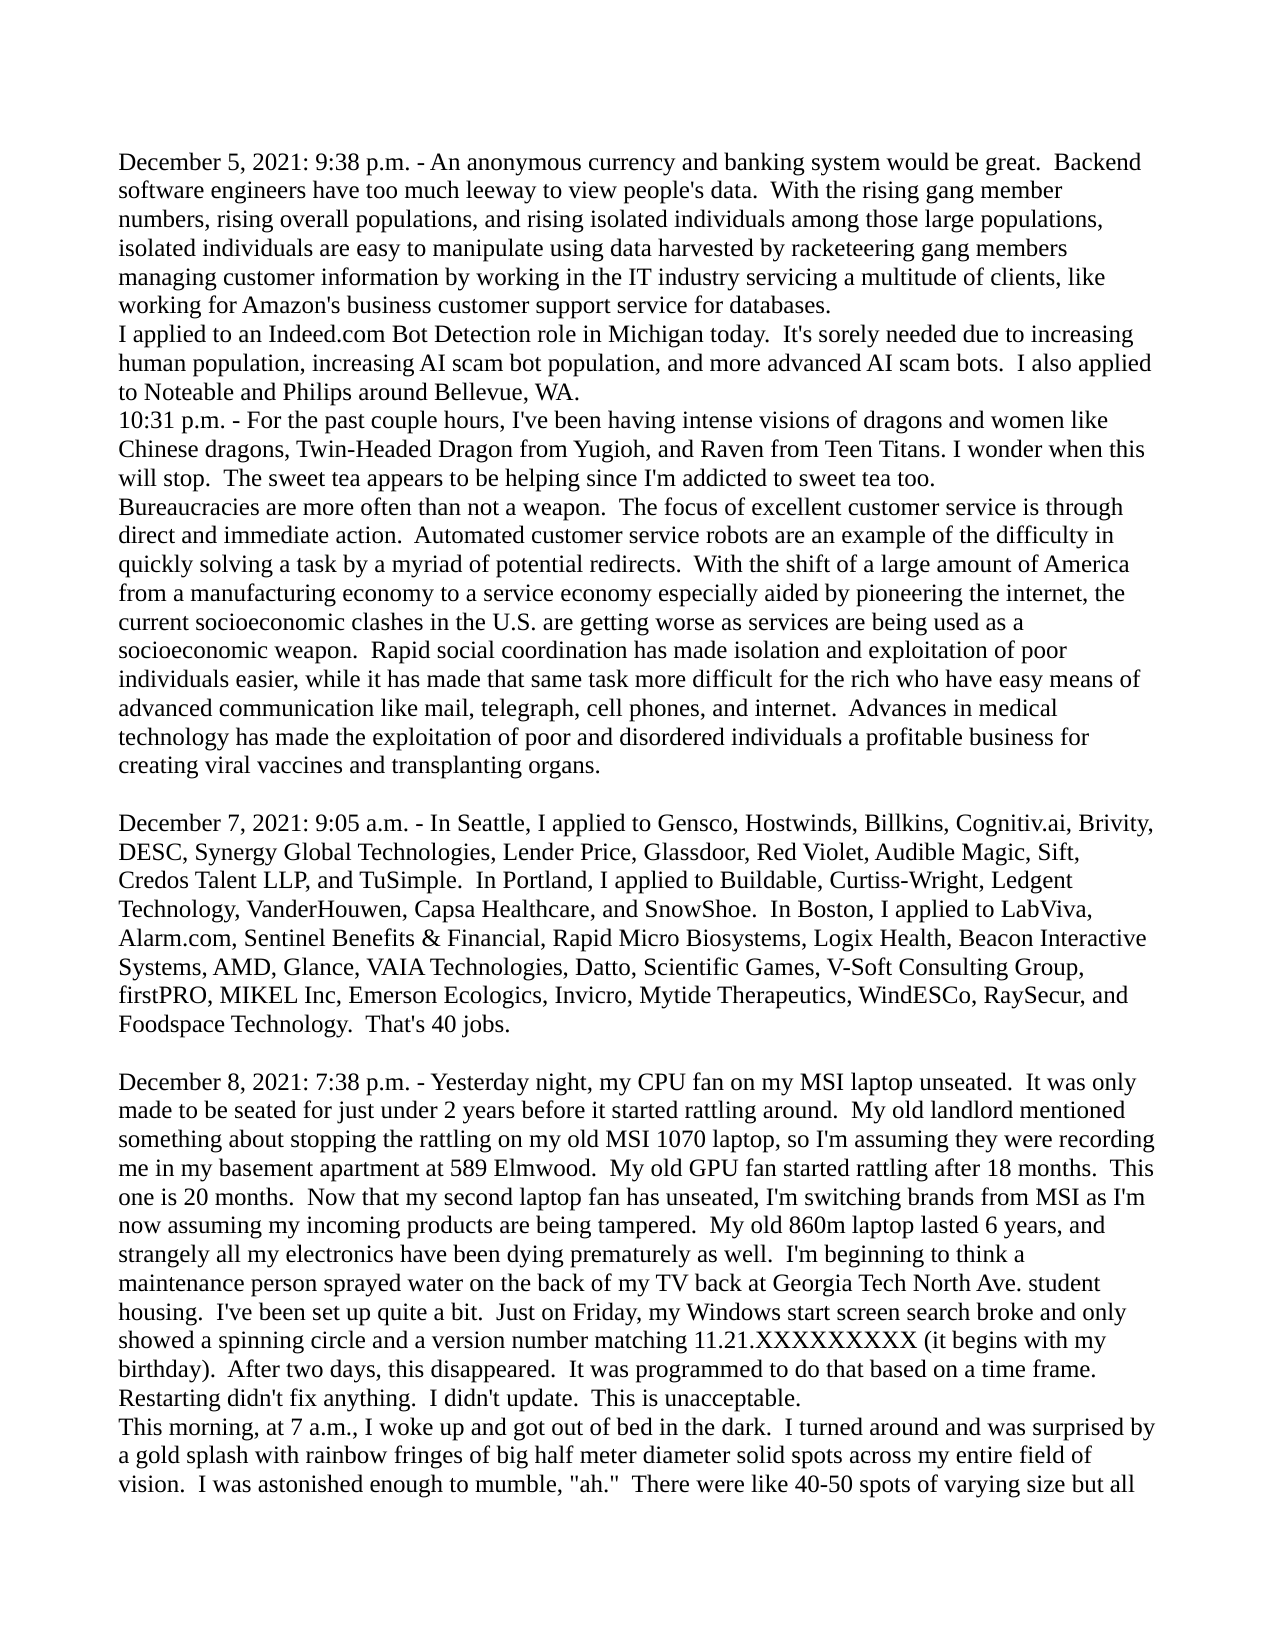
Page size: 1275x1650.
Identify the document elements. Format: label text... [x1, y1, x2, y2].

text December 5, 2021: 9:38 p.m. - An anonymous currency and banking system would be great. Backend software engineers have too much leeway to view people's data. With the rising gang member numbers, rising overall populations, and rising isolated individuals among those large populations, isolated individuals are easy to manipulate using data harvested by racketeering gang members managing customer information by working in the IT industry servicing a multitude of clients, like working for Amazon's business customer support service for databases. [118, 147, 1157, 319]
text This morning, at 7 a.m., I woke up and got out of bed in the dark. I turned around and was surprised by a gold splash with rainbow fringes of big half meter diameter solid spots across my entire field of vision. I was astonished enough to mumble, "ah." There were like 40-50 spots of varying size but all [118, 1412, 1157, 1498]
text December 7, 2021: 9:05 a.m. - In Seattle, I applied to Gensco, Hostwinds, Billkins, Cognitiv.ai, Brivity, DESC, Synergy Global Technologies, Lender Price, Glassdoor, Red Violet, Audible Magic, Sift, Credos Talent LLP, and TuSimple. In Portland, I applied to Buildable, Curtiss-Wright, Ledgent Technology, VanderHouwen, Capsa Healthcare, and SnowShoe. In Boston, I applied to LabViva, Alarm.com, Sentinel Benefits & Financial, Rapid Micro Biosystems, Logix Health, Beacon Interactive Systems, AMD, Glance, VAIA Technologies, Datto, Scientific Games, V-Soft Consulting Group, firstPRO, MIKEL Inc, Emerson Ecologics, Invicro, Mytide Therapeutics, WindESCo, RaySecur, and Foodspace Technology. That's 40 jobs. [118, 808, 1157, 1038]
text Bureaucracies are more often than not a weapon. The focus of excellent customer service is through direct and immediate action. Automated customer service robots are an example of the difficulty in quickly solving a task by a myriad of potential redirects. With the shift of a large amount of America from a manufacturing economy to a service economy especially aided by pioneering the internet, the current socioeconomic clashes in the U.S. are getting worse as services are being used as a socioeconomic weapon. Rapid social coordination has made isolation and exploitation of poor individuals easier, while it has made that same task more difficult for the rich who have easy means of advanced communication like mail, telegraph, cell phones, and internet. Advances in medical technology has made the exploitation of poor and disordered individuals a profitable business for creating viral vaccines and transplanting organs. [118, 492, 1157, 779]
text I applied to an Indeed.com Bot Detection role in Michigan today. It's sorely needed due to increasing human population, increasing AI scam bot population, and more advanced AI scam bots. I also applied to Noteable and Philips around Bellevue, WA. [118, 319, 1157, 406]
text 10:31 p.m. - For the past couple hours, I've been having intense visions of dragons and women like Chinese dragons, Twin-Headed Dragon from Yugioh, and Raven from Teen Titans. I wonder when this will stop. The sweet tea appears to be helping since I'm addicted to sweet tea too. [118, 406, 1157, 492]
text December 8, 2021: 7:38 p.m. - Yesterday night, my CPU fan on my MSI laptop unseated. It was only made to be seated for just under 2 years before it started rattling around. My old landlord mentioned something about stopping the rattling on my old MSI 1070 laptop, so I'm assuming they were recording me in my basement apartment at 589 Elmwood. My old GPU fan started rattling after 18 months. This one is 20 months. Now that my second laptop fan has unseated, I'm switching brands from MSI as I'm now assuming my incoming products are being tampered. My old 860m laptop lasted 6 years, and strangely all my electronics have been dying prematurely as well. I'm beginning to think a maintenance person sprayed water on the back of my TV back at Georgia Tech North Ave. student housing. I've been set up quite a bit. Just on Friday, my Windows start screen search broke and only showed a spinning circle and a version number matching 11.21.XXXXXXXXX (it begins with my birthday). After two days, this disappeared. It was programmed to do that based on a time frame. Restarting didn't fix anything. I didn't update. This is unacceptable. [118, 1067, 1157, 1412]
